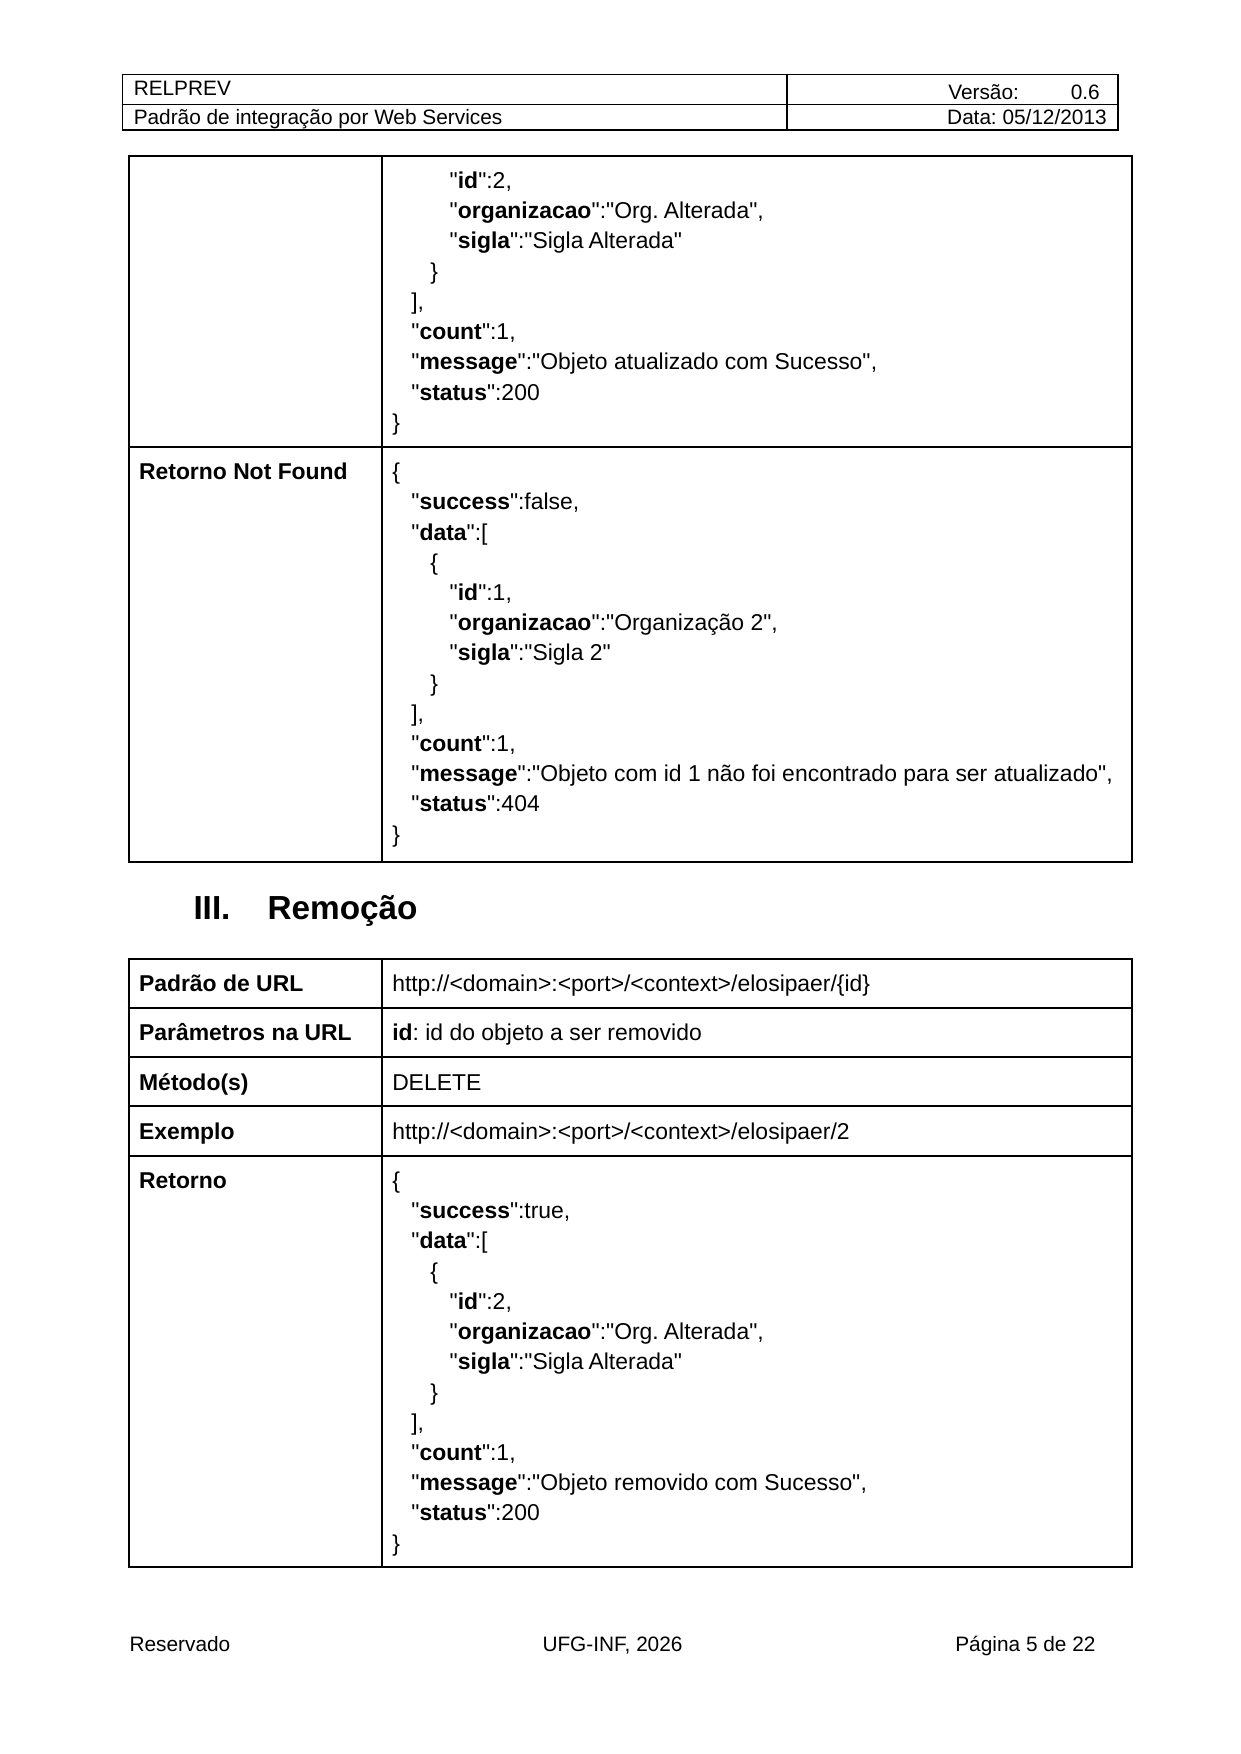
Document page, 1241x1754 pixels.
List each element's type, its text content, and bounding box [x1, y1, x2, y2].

table_header Padrão de URL [130, 960, 381, 1007]
table_cell [130, 157, 381, 446]
table_header http://<domain>:<port>/<context>/elosipaer/{id} [383, 960, 1131, 1007]
table_cell DELETE [383, 1058, 1131, 1105]
table_cell Retorno Not Found [130, 448, 381, 861]
table_cell { "success":true, "data":[ { "id":2, "organizacao":"Org. Alterada", "sigla":"Sigla Alterada" } ], "count":1, "message":"Objeto removido com Sucesso", "status":200 } [383, 1157, 1131, 1566]
table_cell { "success":false, "data":[ { "id":1, "organizacao":"Organização 2", "sigla":"Sigla 2" } ], "count":1, "message":"Objeto com id 1 não foi encontrado para ser atualizado", "status":404 } [383, 448, 1131, 861]
subtitle Remoção [230, 888, 1122, 927]
table_cell Parâmetros na URL [130, 1009, 381, 1056]
table_cell Exemplo [130, 1107, 381, 1154]
table_cell Retorno [130, 1157, 381, 1566]
table_cell http://<domain>:<port>/<context>/elosipaer/2 [383, 1107, 1131, 1154]
table_cell Método(s) [130, 1058, 381, 1105]
table_cell id: id do objeto a ser removido [383, 1009, 1131, 1056]
table_cell "id":2, "organizacao":"Org. Alterada", "sigla":"Sigla Alterada" } ], "count":1, "message":"Objeto atualizado com Sucesso", "status":200 } [383, 157, 1131, 446]
